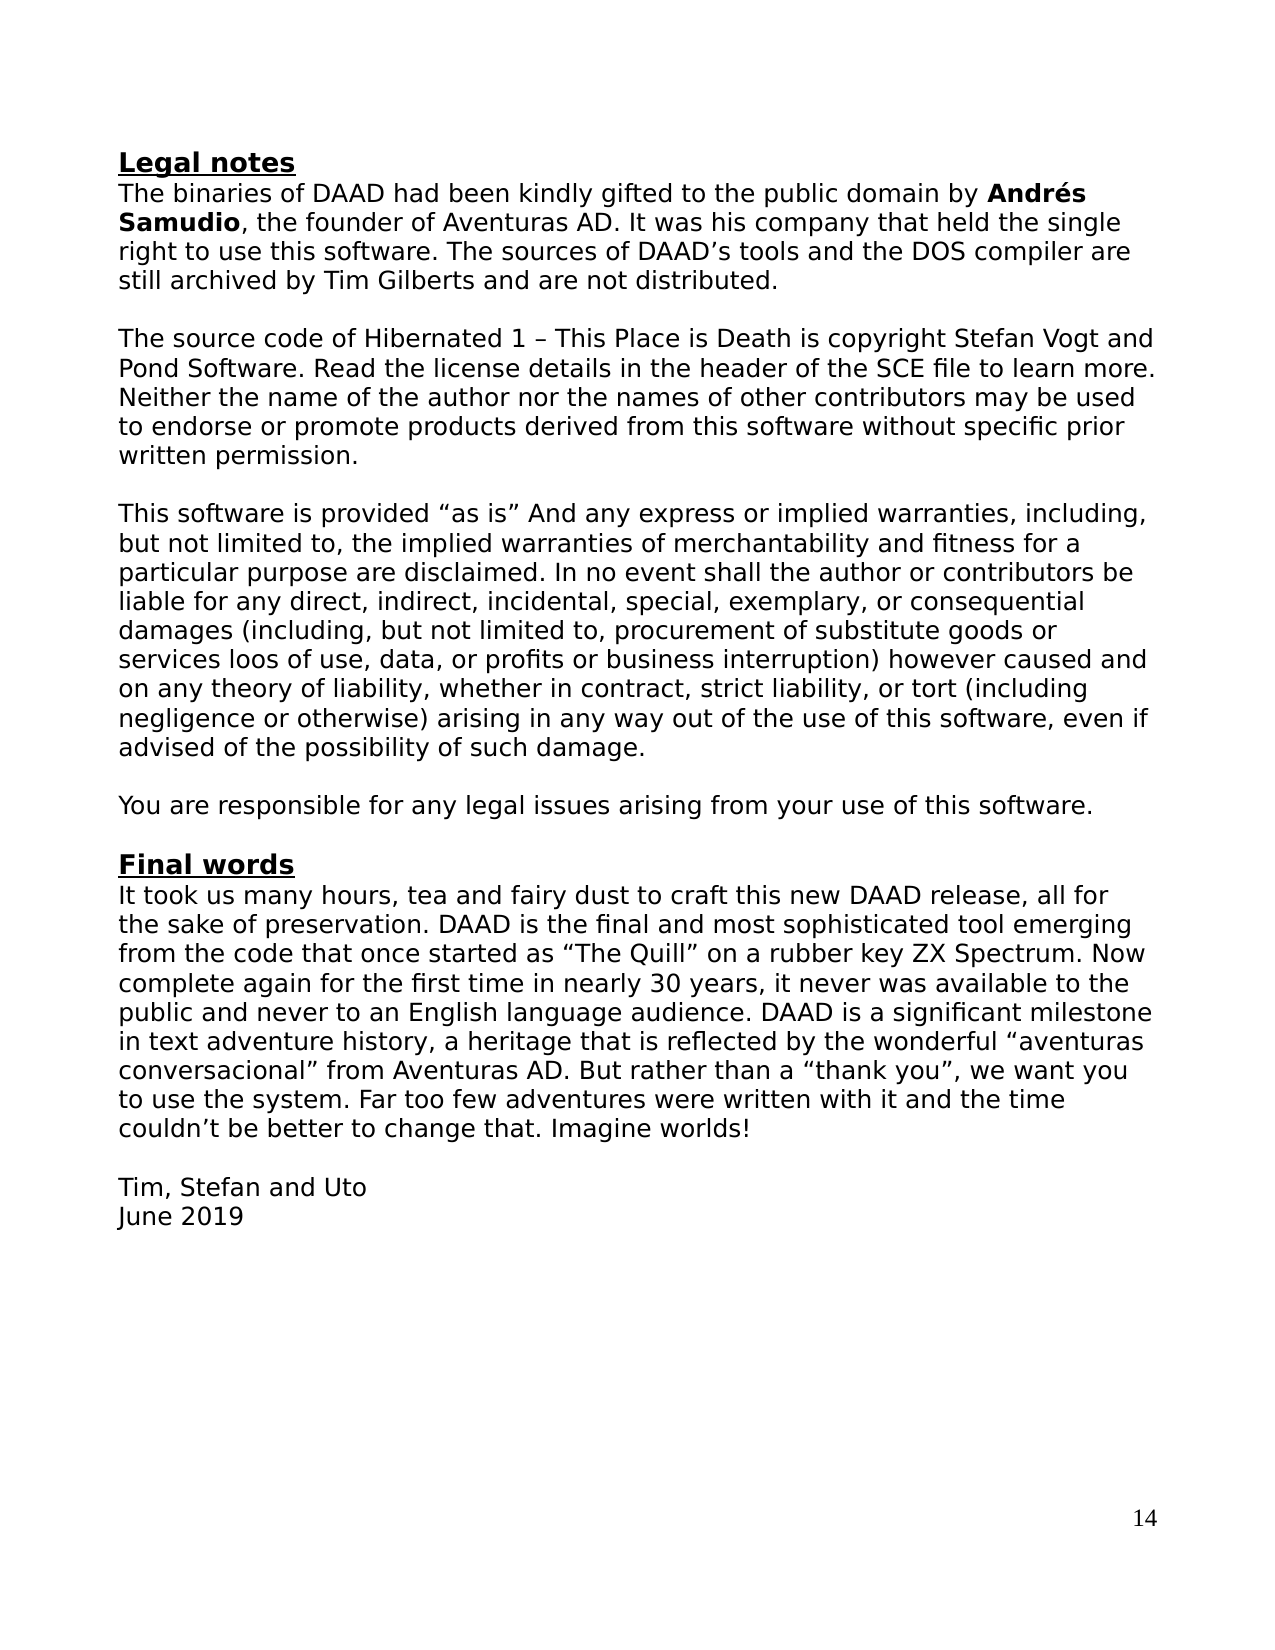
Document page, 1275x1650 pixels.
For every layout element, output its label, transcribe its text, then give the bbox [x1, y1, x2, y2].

text It took us many hours, tea and fairy dust to craft this new DAAD release, all for the sake of preservation. DAAD is the final and most sophisticated tool emerging from the code that once started as “The Quill” on a rubber key ZX Spectrum. Now complete again for the first time in nearly 30 years, it never was available to the public and never to an English language audience. DAAD is a significant milestone in text adventure history, a heritage that is reflected by the wonderful “aventuras conversacional” from Aventuras AD. But rather than a “thank you”, we want you to use the system. Far too few adventures were written with it and the time couldn’t be better to change that. Imagine worlds! [118, 881, 1157, 1144]
text This software is provided “as is” And any express or implied warranties, including, but not limited to, the implied warranties of merchantability and fitness for a particular purpose are disclaimed. In no event shall the author or contributors be liable for any direct, indirect, incidental, special, exemplary, or consequential damages (including, but not limited to, procurement of substitute goods or services loos of use, data, or profits or business interruption) however caused and on any theory of liability, whether in contract, strict liability, or tort (including negligence or otherwise) arising in any way out of the use of this software, even if advised of the possibility of such damage. [118, 500, 1157, 762]
text Legal notes [118, 147, 1157, 179]
text June 2019 [118, 1202, 1157, 1231]
text The binaries of DAAD had been kindly gifted to the public domain by Andrés Samudio, the founder of Aventuras AD. It was his company that held the single right to use this software. The sources of DAAD’s tools and the DOS compiler are still archived by Tim Gilberts and are not distributed. [118, 179, 1157, 296]
text You are responsible for any legal issues arising from your use of this software. [118, 791, 1157, 821]
text Neither the name of the author nor the names of other contributors may be used to endorse or promote products derived from this software without specific prior written permission. [118, 383, 1157, 471]
text Final words [118, 850, 1157, 881]
text The source code of Hibernated 1 – This Place is Death is copyright Stefan Vogt and Pond Software. Read the license details in the header of the SCE file to learn more. [118, 325, 1157, 383]
text Tim, Stefan and Uto [118, 1173, 1157, 1202]
